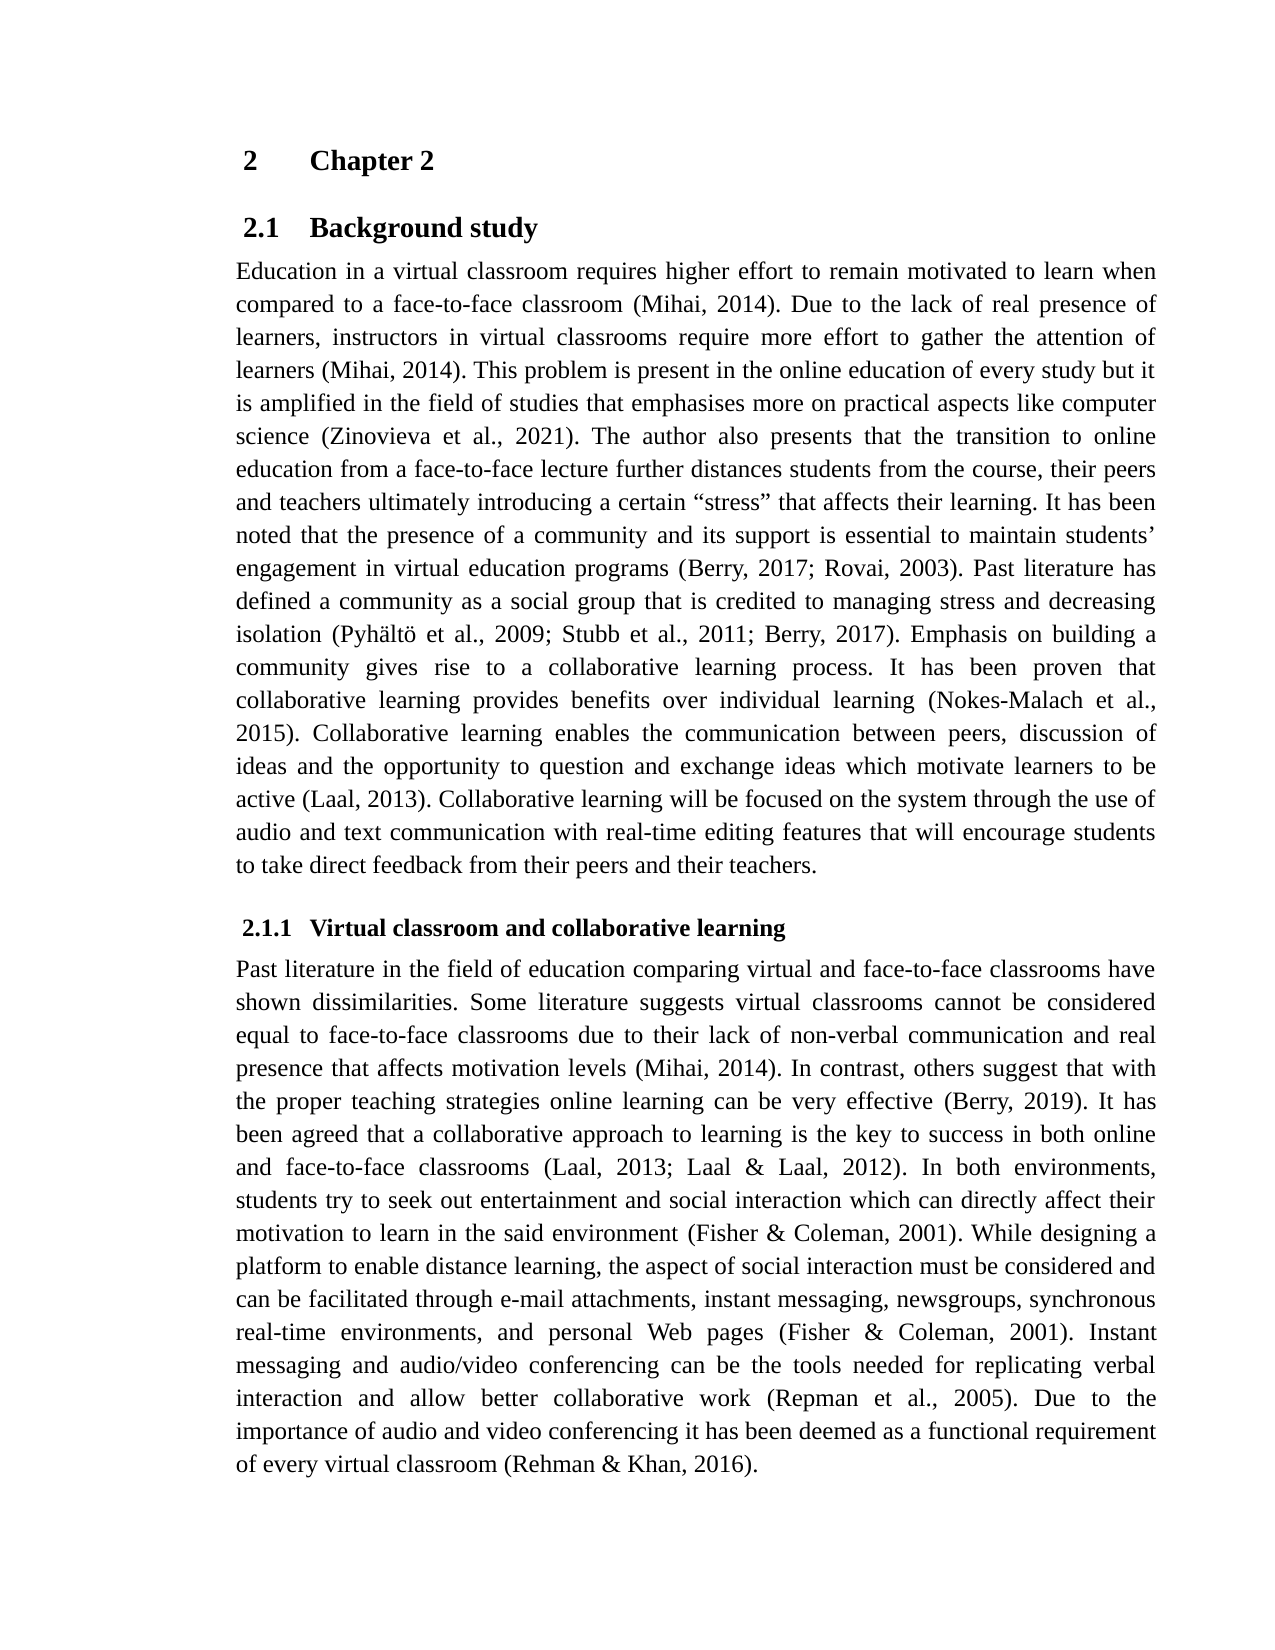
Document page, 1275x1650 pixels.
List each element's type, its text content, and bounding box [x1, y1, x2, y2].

text Education in a virtual classroom requires higher effort to remain motivated to learn when compared to a face-to-face classroom (Mihai, 2014). Due to the lack of real presence of learners, instructors in virtual classrooms require more effort to gather the attention of learners (Mihai, 2014). This problem is present in the online education of every study but it is amplified in the field of studies that emphasises more on practical aspects like computer science (Zinovieva et al., 2021). The author also presents that the transition to online education from a face-to-face lecture further distances students from the course, their peers and teachers ultimately introducing a certain “stress” that affects their learning. It has been noted that the presence of a community and its support is essential to maintain students’ engagement in virtual education programs (Berry, 2017; Rovai, 2003). Past literature has defined a community as a social group that is credited to managing stress and decreasing isolation (Pyhältö et al., 2009; Stubb et al., 2011; Berry, 2017). Emphasis on building a community gives rise to a collaborative learning process. It has been proven that collaborative learning provides benefits over individual learning (Nokes-Malach et al., 2015). Collaborative learning enables the communication between peers, discussion of ideas and the opportunity to question and exchange ideas which motivate learners to be active (Laal, 2013). Collaborative learning will be focused on the system through the use of audio and text communication with real-time editing features that will encourage students to take direct feedback from their peers and their teachers. [236, 256, 1157, 879]
text Past literature in the field of education comparing virtual and face-to-face classrooms have shown dissimilarities. Some literature suggests virtual classrooms cannot be considered equal to face-to-face classrooms due to their lack of non-verbal communication and real presence that affects motivation levels (Mihai, 2014). In contrast, others suggest that with the proper teaching strategies online learning can be very effective (Berry, 2019). It has been agreed that a collaborative approach to learning is the key to success in both online and face-to-face classrooms (Laal, 2013; Laal & Laal, 2012). In both environments, students try to seek out entertainment and social interaction which can directly affect their motivation to learn in the said environment (Fisher & Coleman, 2001). While designing a platform to enable distance learning, the aspect of social interaction must be considered and can be facilitated through e-mail attachments, instant messaging, newsgroups, synchronous real-time environments, and personal Web pages (Fisher & Coleman, 2001). Instant messaging and audio/video conferencing can be the tools needed for replicating verbal interaction and allow better collaborative work (Repman et al., 2005). Due to the importance of audio and video conferencing it has been deemed as a functional requirement of every virtual classroom (Rehman & Khan, 2016). [236, 954, 1157, 1478]
subtitle Chapter 2 [236, 143, 1157, 177]
subtitle Background study [236, 210, 1157, 243]
subtitle Virtual classroom and collaborative learning [236, 913, 1157, 941]
